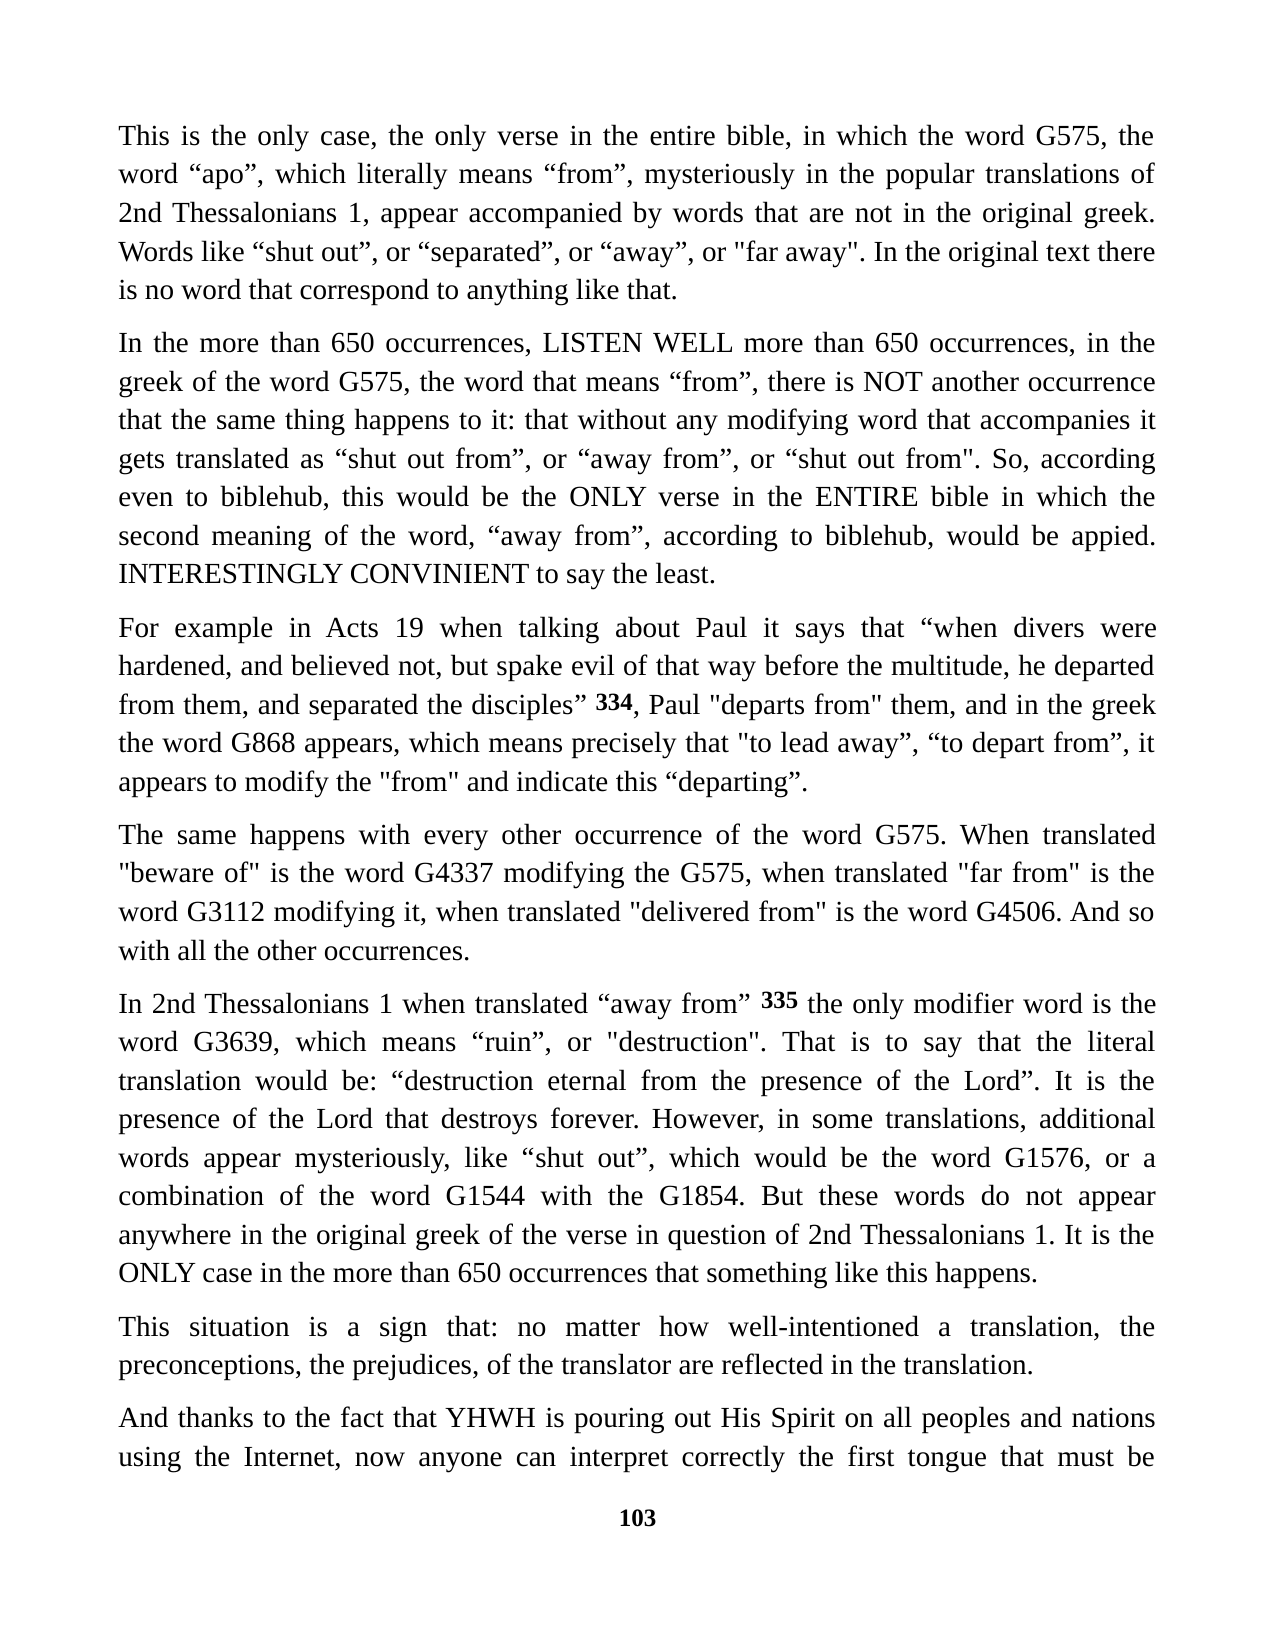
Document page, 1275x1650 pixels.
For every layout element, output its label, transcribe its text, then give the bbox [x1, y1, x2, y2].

text In 2nd Thessalonians 1 when translated “away from” the only modifier word is the word G3639, which means “ruin”, or "destruction". That is to say that the literal translation would be: “destruction eternal from the presence of the Lord”. It is the presence of the Lord that destroys forever. However, in some translations, additional words appear mysteriously, like “shut out”, which would be the word G1576, or a combination of the word G1544 with the G1854. But these words do not appear anywhere in the original greek of the verse in question of 2nd Thessalonians 1. It is the ONLY case in the more than 650 occurrences that something like this happens. [118, 986, 1157, 1289]
text And thanks to the fact that YHWH is pouring out His Spirit on all peoples and nations using the Internet, now anyone can interpret correctly the first tongue that must be [118, 1400, 1157, 1472]
text The same happens with every other occurrence of the word G575. When translated "beware of" is the word G4337 modifying the G575, when translated "far from" is the word G3112 modifying it, when translated "delivered from" is the word G4506. And so with all the other occurrences. [118, 817, 1157, 966]
text This is the only case, the only verse in the entire bible, in which the word G575, the word “apo”, which literally means “from”, mysteriously in the popular translations of 2nd Thessalonians 1, appear accompanied by words that are not in the original greek. Words like “shut out”, or “separated”, or “away”, or "far away". In the original text there is no word that correspond to anything like that. [118, 118, 1157, 306]
text In the more than 650 occurrences, LISTEN WELL more than 650 occurrences, in the greek of the word G575, the word that means “from”, there is NOT another occurrence that the same thing happens to it: that without any modifying word that accompanies it gets translated as “shut out from”, or “away from”, or “shut out from". So, according even to biblehub, this would be the ONLY verse in the ENTIRE bible in which the second meaning of the word, “away from”, according to biblehub, would be appied. INTERESTINGLY CONVINIENT to say the least. [118, 325, 1157, 590]
text This situation is a sign that: no matter how well-intentioned a translation, the preconceptions, the prejudices, of the translator are reflected in the translation. [118, 1309, 1157, 1381]
text For example in Acts 19 when talking about Paul it says that “when divers were hardened, and believed not, but spake evil of that way before the multitude, he departed from them, and separated the disciples” , Paul "departs from" them, and in the greek the word G868 appears, which means precisely that "to lead away”, “to depart from”, it appears to modify the "from" and indicate this “departing”. [118, 610, 1157, 797]
